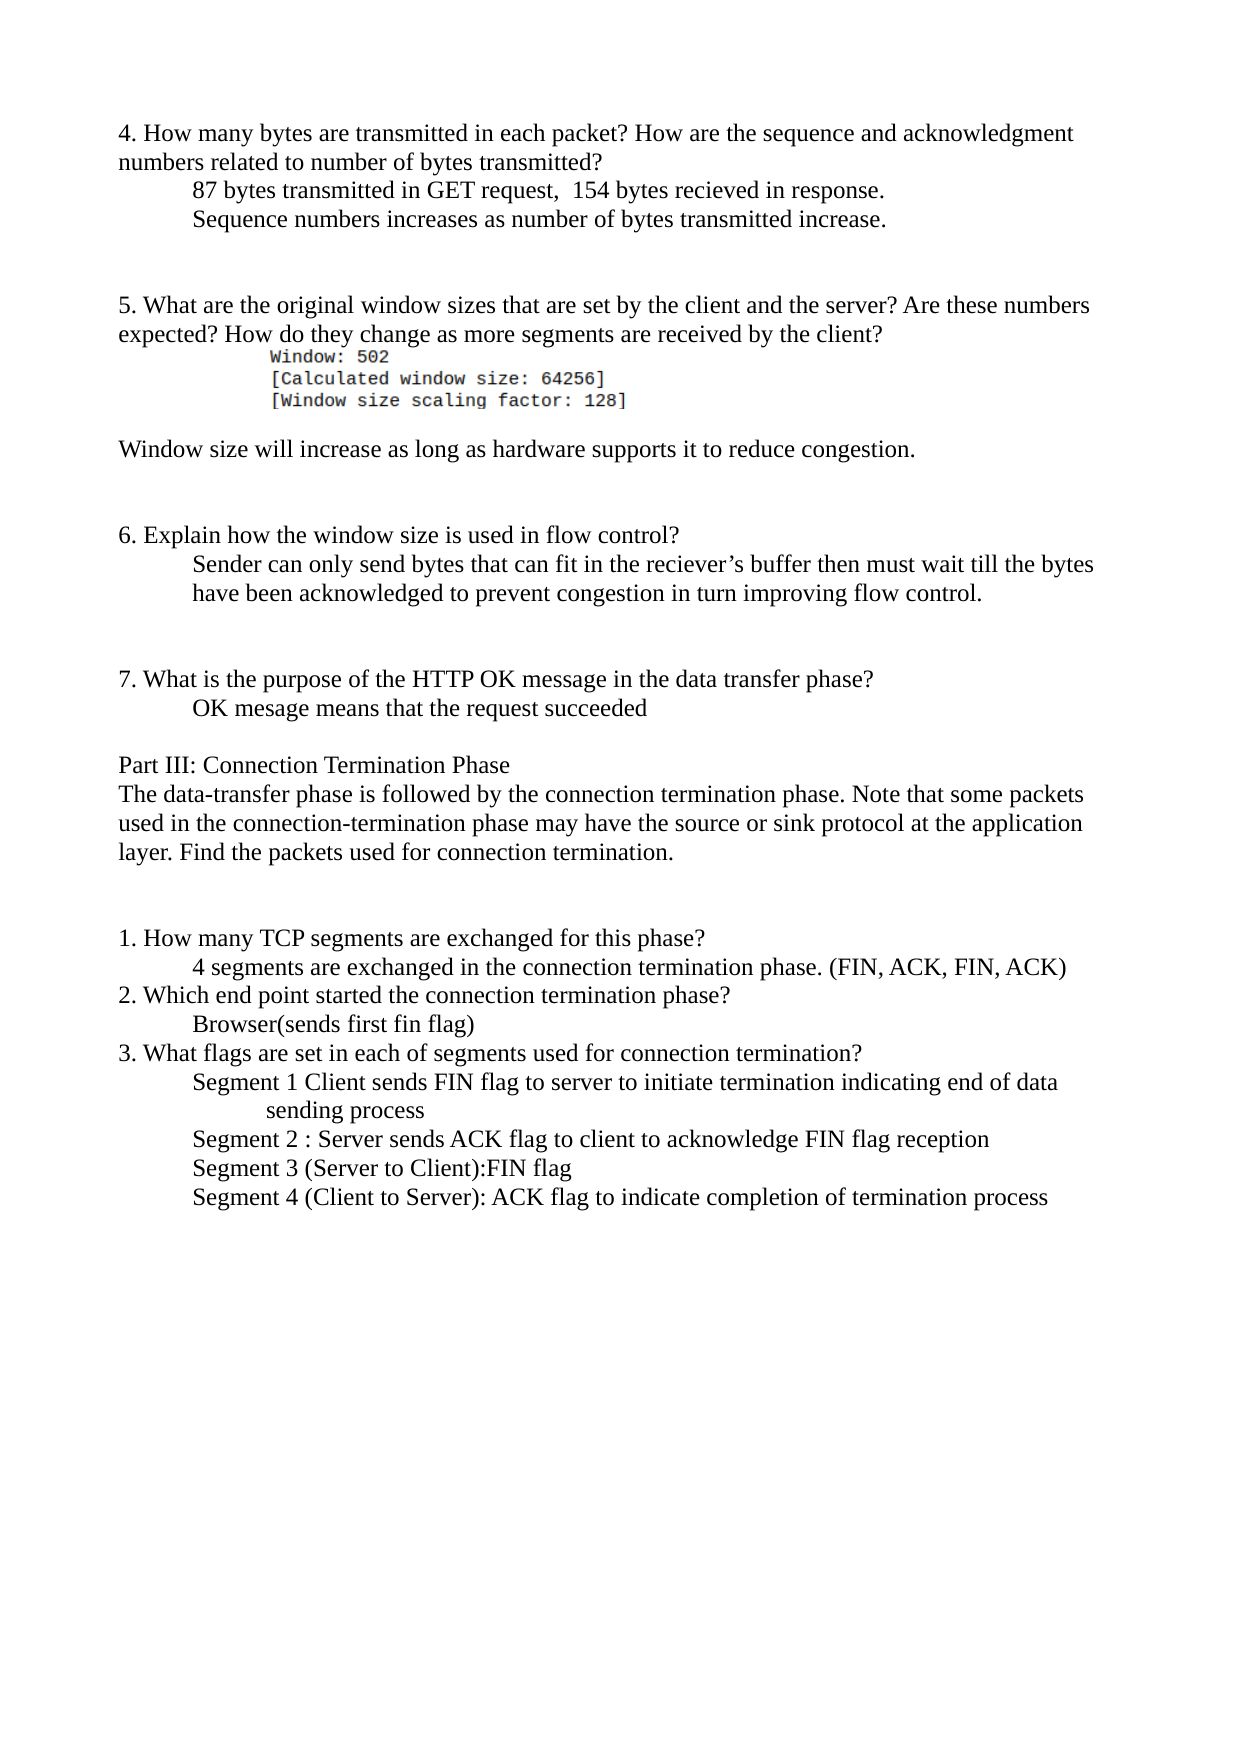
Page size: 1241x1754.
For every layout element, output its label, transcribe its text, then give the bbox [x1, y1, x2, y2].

text numbers related to number of bytes transmitted? [118, 147, 1122, 176]
text 1. How many TCP segments are exchanged for this phase? [118, 923, 1122, 952]
text Sender can only send bytes that can fit in the reciever’s buffer then must wait till the bytes have been acknowledged to prevent congestion in turn improving flow control. [118, 549, 1122, 607]
text Sequence numbers increases as number of bytes transmitted increase. [118, 204, 1122, 233]
text Window size will increase as long as hardware supports it to reduce congestion. [118, 406, 1122, 463]
text 4 segments are exchanged in the connection termination phase. (FIN, ACK, FIN, ACK) [118, 952, 1122, 981]
picture [257, 348, 984, 409]
text expected? How do they change as more segments are received by the client? [118, 319, 1122, 348]
text Segment 3 (Server to Client):FIN flag [118, 1153, 1122, 1182]
text The data-transfer phase is followed by the connection termination phase. Note that some packets [118, 779, 1122, 808]
text layer. Find the packets used for connection termination. [118, 837, 1122, 866]
text Part III: Connection Termination Phase [118, 751, 1122, 779]
text 3. What flags are set in each of segments used for connection termination? [118, 1038, 1122, 1067]
text 2. Which end point started the connection termination phase? [118, 981, 1122, 1009]
text used in the connection-termination phase may have the source or sink protocol at the application [118, 808, 1122, 837]
text Segment 1 Client sends FIN flag to server to initiate termination indicating end of data sending process [118, 1067, 1122, 1124]
text 4. How many bytes are transmitted in each packet? How are the sequence and acknowledgment [118, 118, 1122, 147]
text Segment 2 : Server sends ACK flag to client to acknowledge FIN flag reception [118, 1124, 1122, 1153]
text Segment 4 (Client to Server): ACK flag to indicate completion of termination process [118, 1182, 1122, 1211]
text 5. What are the original window sizes that are set by the client and the server? Are these numbers [118, 291, 1122, 319]
text 7. What is the purpose of the HTTP OK message in the data transfer phase? [118, 664, 1122, 693]
text Browser(sends first fin flag) [118, 1009, 1122, 1038]
text OK mesage means that the request succeeded [118, 693, 1122, 722]
text 87 bytes transmitted in GET request, 154 bytes recieved in response. [118, 176, 1122, 204]
text 6. Explain how the window size is used in flow control? [118, 521, 1122, 549]
